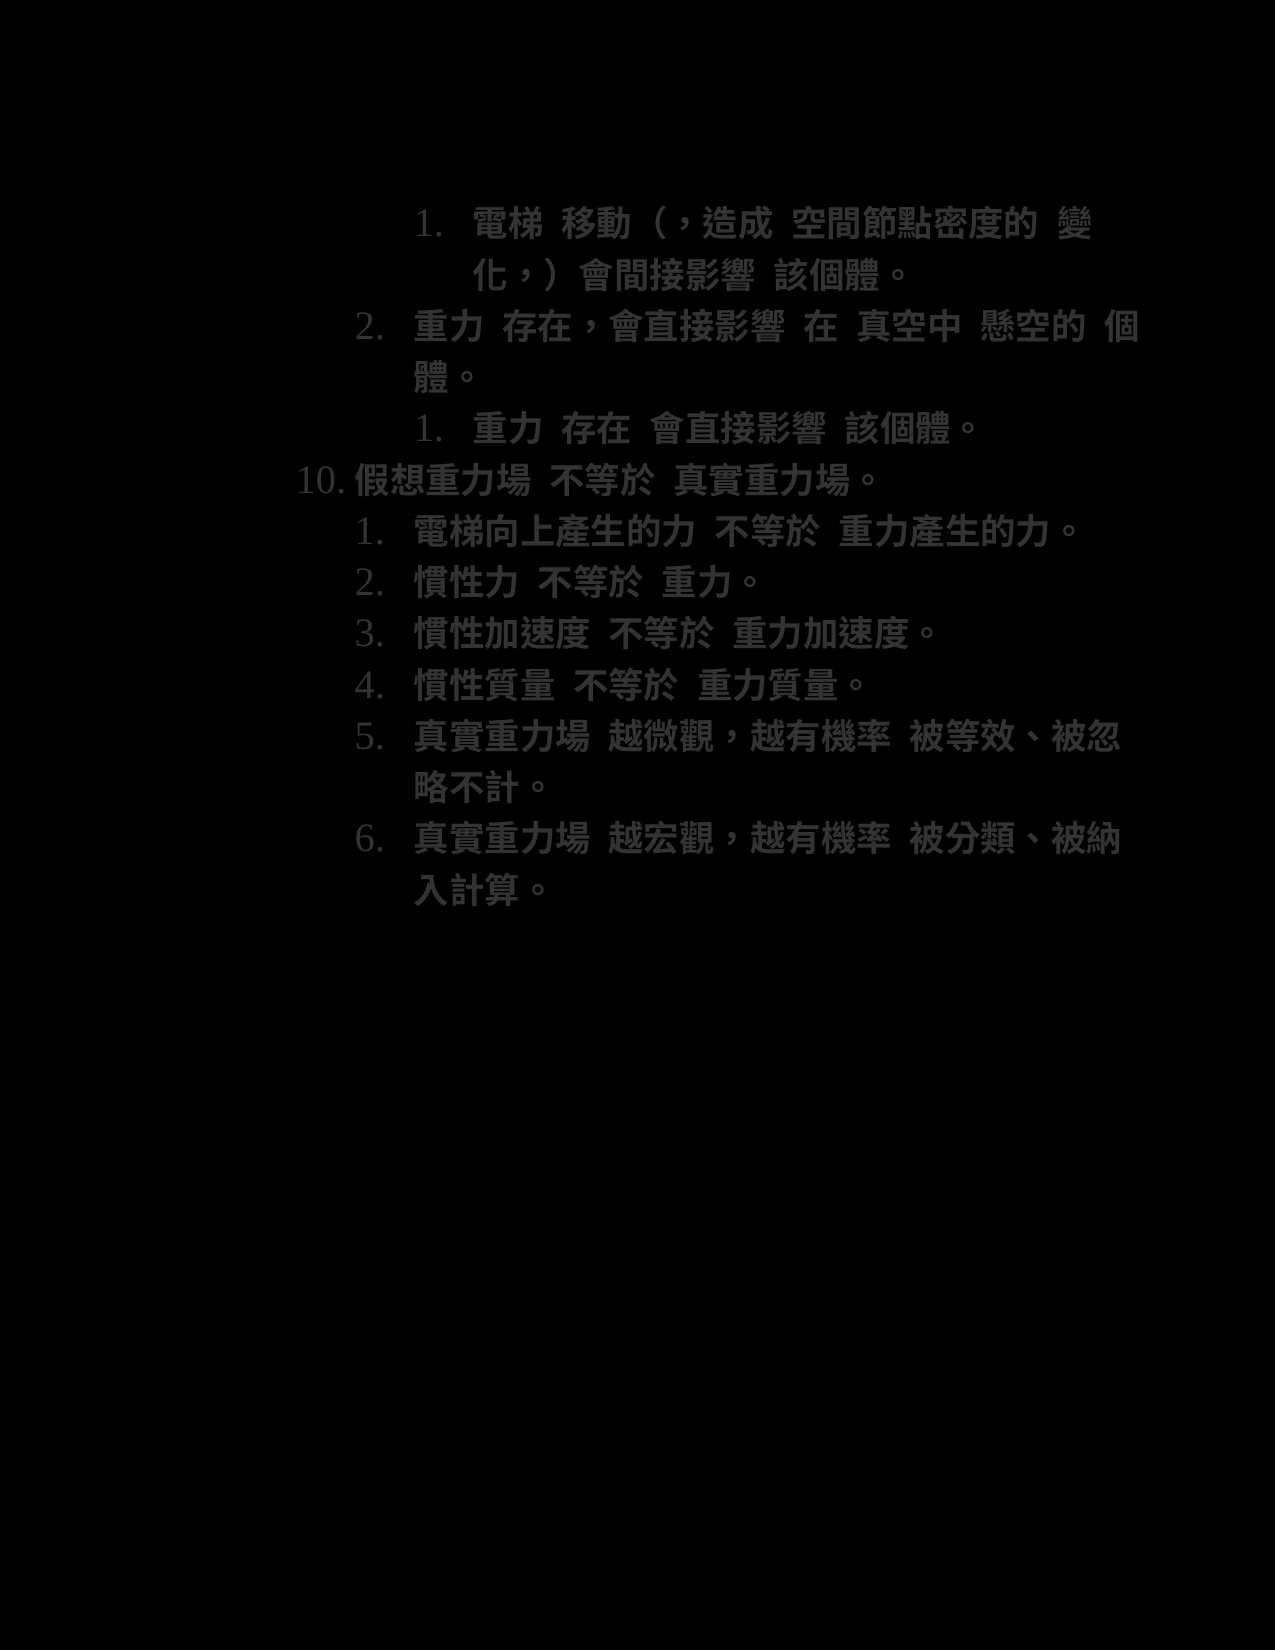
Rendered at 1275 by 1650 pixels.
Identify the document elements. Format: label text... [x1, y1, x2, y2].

list 電梯向上產生的力 不等於 重力產生的力。 [354, 503, 1157, 554]
list 重力 存在，會直接影響 在 真空中 懸空的 個體。 [354, 298, 1157, 401]
list 慣性加速度 不等於 重力加速度。 [354, 606, 1157, 657]
list 假想重力場 不等於 真實重力場。 [295, 452, 1157, 503]
list 真實重力場 越微觀，越有機率 被等效、被忽略不計。 [354, 708, 1157, 811]
list 慣性力 不等於 重力。 [354, 554, 1157, 606]
list 慣性質量 不等於 重力質量。 [354, 657, 1157, 708]
list 重力 存在 會直接影響 該個體。 [413, 401, 1157, 452]
list 真實重力場 越宏觀，越有機率 被分類、被納入計算。 [354, 811, 1157, 913]
list 電梯 移動（，造成 空間節點密度的 變化，）會間接影響 該個體。 [413, 196, 1157, 298]
